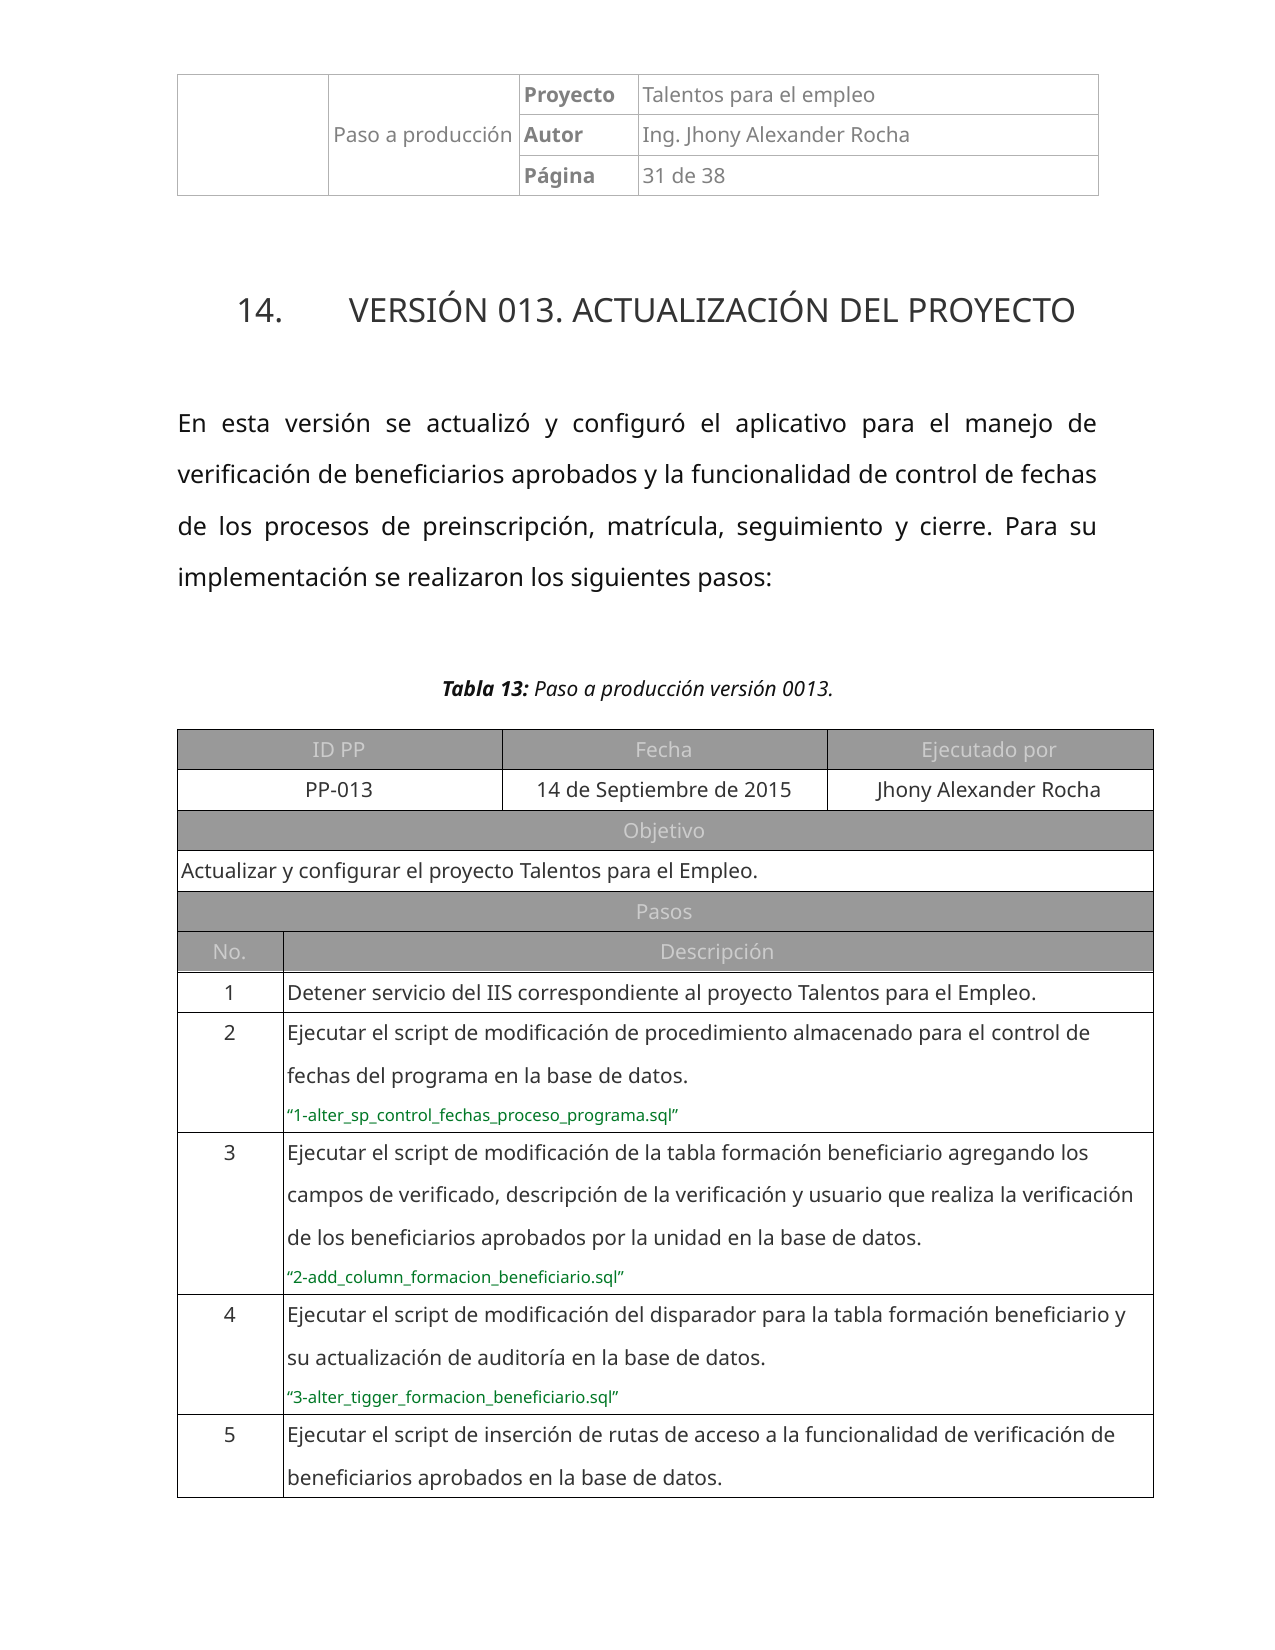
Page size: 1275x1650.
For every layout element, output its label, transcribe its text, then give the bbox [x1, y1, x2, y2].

table_cell Ejecutar el script de inserción de rutas de acceso a la funcionalidad de verificación de beneficiarios aprobados en la base de datos. [284, 1415, 1153, 1497]
table_cell 2 [178, 1013, 283, 1132]
table_cell Pasos [178, 892, 1153, 931]
subtitle Versión 013. Actualización del Proyecto [215, 287, 1098, 332]
table_cell No. [178, 932, 283, 971]
table_cell Descripción [284, 932, 1153, 971]
table_cell 1 [178, 973, 283, 1012]
table_cell 14 de Septiembre de 2015 [503, 770, 827, 810]
table_cell Jhony Alexander Rocha [828, 770, 1153, 810]
text En esta versión se actualizó y configuró el aplicativo para el manejo de verificación de beneficiarios aprobados y la funcionalidad de control de fechas de los procesos de preinscripción, matrícula, seguimiento y cierre. Para su implementación se realizaron los siguientes pasos: [177, 406, 1098, 593]
table_cell Ejecutar el script de modificación de procedimiento almacenado para el control de fechas del programa en la base de datos. “1-alter_sp_control_fechas_proceso_programa.sql” [284, 1013, 1153, 1132]
table_cell Actualizar y configurar el proyecto Talentos para el Empleo. [178, 851, 1153, 891]
table_cell 4 [178, 1295, 283, 1414]
table_cell 3 [178, 1133, 283, 1294]
table_cell Ejecutar el script de modificación de la tabla formación beneficiario agregando los campos de verificado, descripción de la verificación y usuario que realiza la verificación de los beneficiarios aprobados por la unidad en la base de datos. “2-add_column_formacion_beneficiario.sql” [284, 1133, 1153, 1294]
table_header ID PP [178, 730, 502, 769]
table_cell Objetivo [178, 811, 1153, 850]
text Tabla 13: Paso a producción versión 0013. [177, 674, 1098, 702]
table_cell Ejecutar el script de modificación del disparador para la tabla formación beneficiario y su actualización de auditoría en la base de datos. “3-alter_tigger_formacion_beneficiario.sql” [284, 1295, 1153, 1414]
table_cell PP-013 [178, 770, 502, 810]
table_header Fecha [503, 730, 827, 769]
table_cell 5 [178, 1415, 283, 1497]
table_header Ejecutado por [828, 730, 1153, 769]
table_cell Detener servicio del IIS correspondiente al proyecto Talentos para el Empleo. [284, 973, 1153, 1012]
